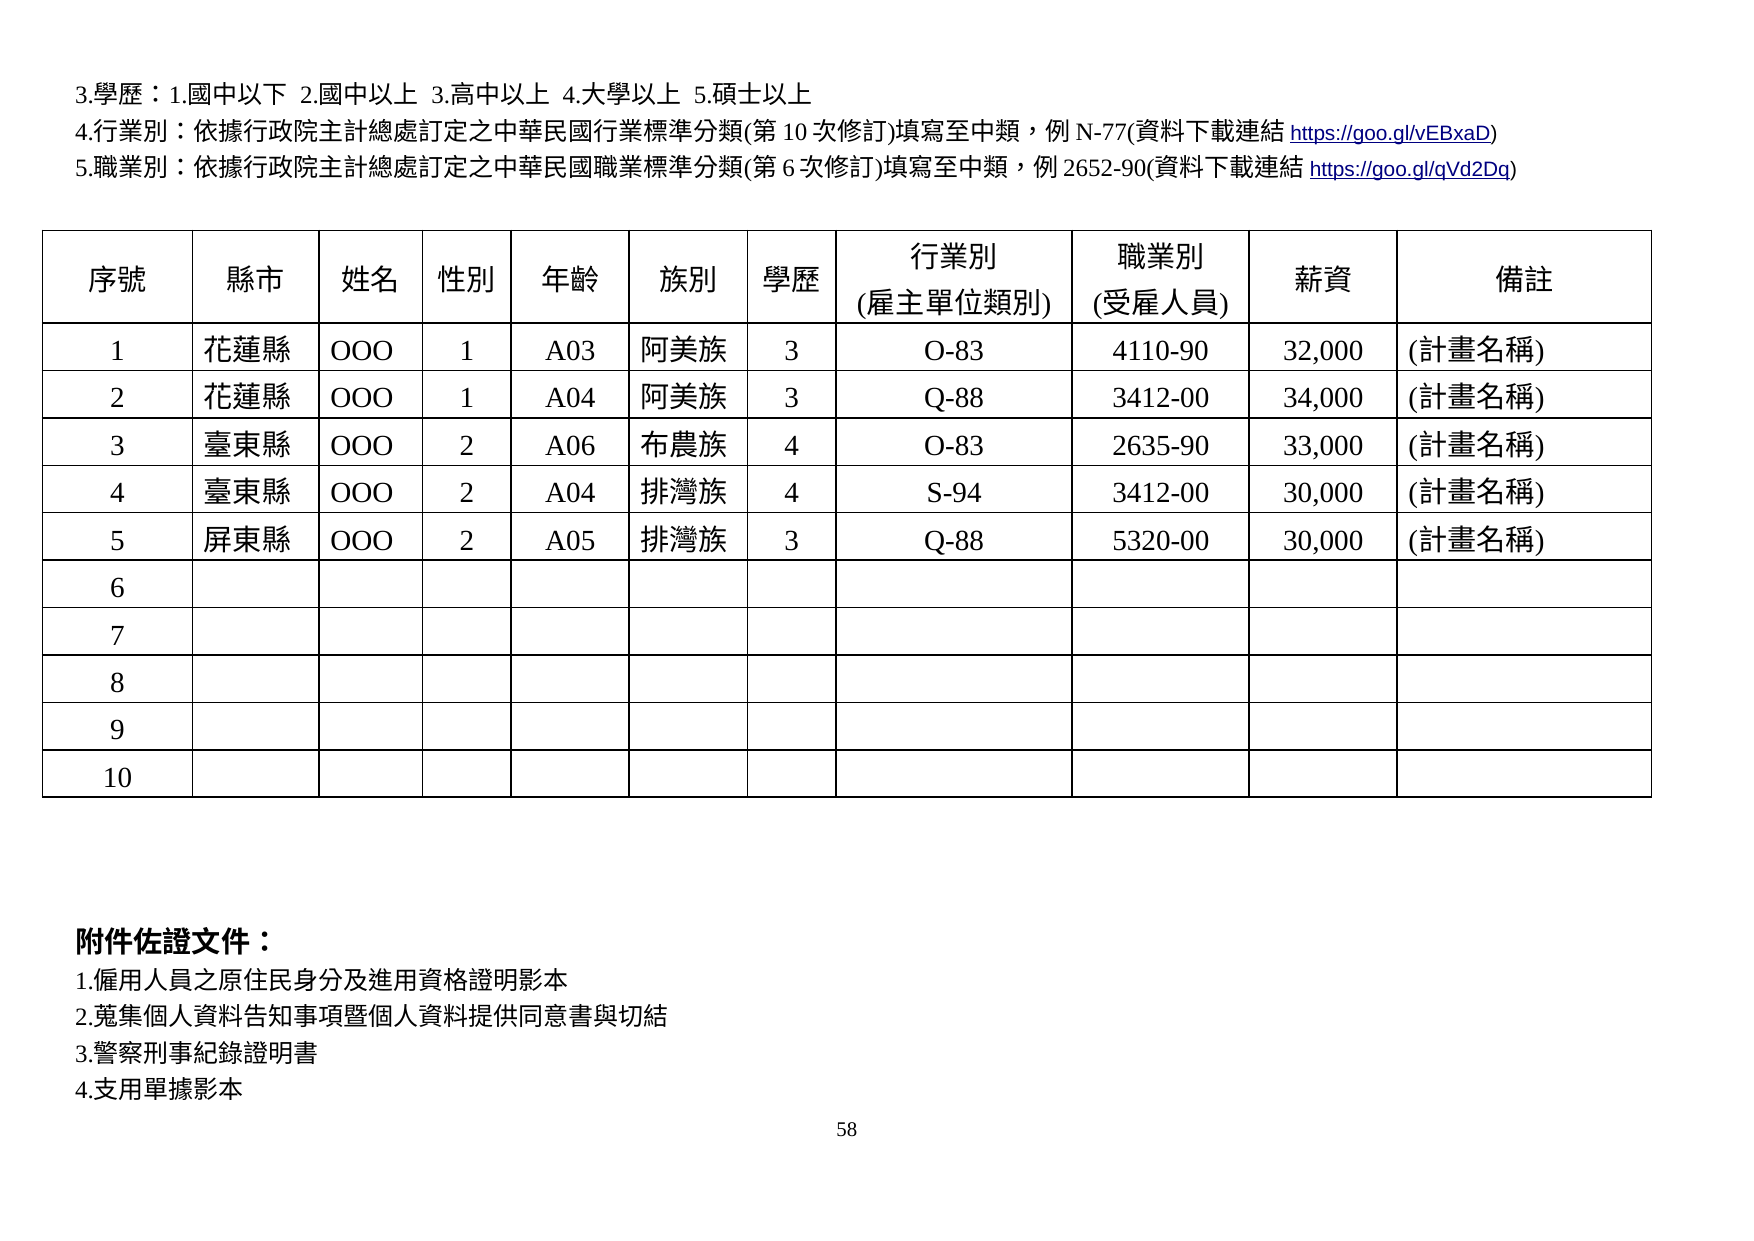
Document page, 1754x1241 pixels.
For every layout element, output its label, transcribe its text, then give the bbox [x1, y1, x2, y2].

table_cell [1398, 561, 1651, 607]
text 3.警察刑事紀錄證明書 [75, 1033, 1618, 1069]
table_cell 布農族 [630, 419, 747, 464]
table_cell A05 [512, 513, 628, 559]
table_cell 2 [43, 371, 192, 417]
text 5.職業別：依據行政院主計總處訂定之中華民國職業標準分類(第6次修訂)填寫至中類，例2652-90(資料下載連結https://goo.gl/qVd2Dq) [75, 147, 1618, 184]
table_cell A06 [512, 419, 628, 464]
table_header 姓名 [320, 231, 422, 322]
table_cell [1398, 751, 1651, 796]
table_cell 7 [43, 608, 192, 654]
table_cell 2 [423, 466, 510, 512]
table_cell 10 [43, 751, 192, 796]
table_cell 3412-00 [1073, 466, 1248, 512]
table_cell [193, 703, 318, 749]
table_header 職業別 (受雇人員) [1073, 231, 1248, 322]
table_cell [423, 751, 510, 796]
table_cell 臺東縣 [193, 466, 318, 512]
table_header 薪資 [1250, 231, 1396, 322]
table_cell [837, 608, 1071, 654]
table_cell 30,000 [1250, 513, 1396, 559]
table_cell [837, 561, 1071, 607]
table_cell 1 [43, 324, 192, 370]
table_cell [193, 656, 318, 701]
table_cell [193, 561, 318, 607]
table_header 學歷 [748, 231, 835, 322]
text 1.僱用人員之原住民身分及進用資格證明影本 [75, 961, 1618, 997]
table_cell [193, 608, 318, 654]
table_cell [1073, 656, 1248, 701]
table_cell [837, 751, 1071, 796]
table_cell (計畫名稱) [1398, 324, 1651, 370]
table_cell OOO [320, 466, 422, 512]
table_cell 阿美族 [630, 371, 747, 417]
table_header 備註 [1398, 231, 1651, 322]
table_cell A04 [512, 371, 628, 417]
table_cell (計畫名稱) [1398, 419, 1651, 464]
table_cell [1398, 703, 1651, 749]
text 4.行業別：依據行政院主計總處訂定之中華民國行業標準分類(第10次修訂)填寫至中類，例N-77(資料下載連結https://goo.gl/vEBxaD) [75, 111, 1618, 147]
table_cell 2 [423, 419, 510, 464]
table_cell OOO [320, 513, 422, 559]
table_cell (計畫名稱) [1398, 513, 1651, 559]
table_cell OOO [320, 371, 422, 417]
table_cell O-83 [837, 419, 1071, 464]
table_cell [1250, 751, 1396, 796]
table_cell 1 [423, 324, 510, 370]
table_cell [512, 703, 628, 749]
table_cell 6 [43, 561, 192, 607]
table_cell A04 [512, 466, 628, 512]
table_cell [1073, 561, 1248, 607]
table_cell A03 [512, 324, 628, 370]
text 4.支用單據影本 [75, 1069, 1618, 1106]
table_cell 排灣族 [630, 466, 747, 512]
table_cell 屏東縣 [193, 513, 318, 559]
table_cell 30,000 [1250, 466, 1396, 512]
table_header 行業別 (雇主單位類別) [837, 231, 1071, 322]
table_header 序號 [43, 231, 192, 322]
table_cell OOO [320, 324, 422, 370]
table_cell [748, 656, 835, 701]
table_cell [630, 703, 747, 749]
table_cell S-94 [837, 466, 1071, 512]
table_cell [423, 608, 510, 654]
table_cell [320, 703, 422, 749]
table_cell [1073, 703, 1248, 749]
text 2.蒐集個人資料告知事項暨個人資料提供同意書與切結 [75, 997, 1618, 1033]
table_cell 排灣族 [630, 513, 747, 559]
table_cell 4 [43, 466, 192, 512]
table_cell Q-88 [837, 371, 1071, 417]
table_cell [630, 751, 747, 796]
text 附件佐證文件： [75, 918, 1618, 961]
table_header 族別 [630, 231, 747, 322]
table_cell [1073, 751, 1248, 796]
table_cell [1250, 608, 1396, 654]
table_cell [512, 656, 628, 701]
table_cell 3 [748, 513, 835, 559]
table_cell 4 [748, 466, 835, 512]
table_cell 3412-00 [1073, 371, 1248, 417]
table_cell [837, 703, 1071, 749]
table_cell [423, 656, 510, 701]
table_cell 9 [43, 703, 192, 749]
table_cell [512, 561, 628, 607]
table_cell 臺東縣 [193, 419, 318, 464]
table_cell [512, 608, 628, 654]
table_cell [748, 703, 835, 749]
table_cell [423, 703, 510, 749]
table_cell (計畫名稱) [1398, 466, 1651, 512]
table_cell O-83 [837, 324, 1071, 370]
table_header 性別 [423, 231, 510, 322]
table_cell 8 [43, 656, 192, 701]
table_cell OOO [320, 419, 422, 464]
table_cell 4 [748, 419, 835, 464]
table_cell 5320-00 [1073, 513, 1248, 559]
table_header 年齡 [512, 231, 628, 322]
table_cell [1398, 608, 1651, 654]
table_cell [630, 608, 747, 654]
table_cell 4110-90 [1073, 324, 1248, 370]
table_cell 3 [748, 324, 835, 370]
table_cell [748, 751, 835, 796]
table_cell 花蓮縣 [193, 371, 318, 417]
table_cell [748, 561, 835, 607]
table_cell [193, 751, 318, 796]
table_cell [320, 608, 422, 654]
table_cell [748, 608, 835, 654]
table_cell 3 [748, 371, 835, 417]
table_cell [837, 656, 1071, 701]
table_cell [1250, 561, 1396, 607]
table_cell 32,000 [1250, 324, 1396, 370]
table_cell 2635-90 [1073, 419, 1248, 464]
table_cell 2 [423, 513, 510, 559]
table_cell 1 [423, 371, 510, 417]
table_cell [320, 656, 422, 701]
table_cell [1250, 656, 1396, 701]
table_cell [320, 751, 422, 796]
table_cell 33,000 [1250, 419, 1396, 464]
table_cell [423, 561, 510, 607]
table_cell [1073, 608, 1248, 654]
table_header 縣市 [193, 231, 318, 322]
table_cell 34,000 [1250, 371, 1396, 417]
table_cell Q-88 [837, 513, 1071, 559]
table_cell [630, 561, 747, 607]
table_cell 花蓮縣 [193, 324, 318, 370]
table_cell 5 [43, 513, 192, 559]
text 3.學歷：1.國中以下 2.國中以上 3.高中以上 4.大學以上 5.碩士以上 [75, 75, 1618, 111]
table_cell [512, 751, 628, 796]
table_cell (計畫名稱) [1398, 371, 1651, 417]
table_cell 阿美族 [630, 324, 747, 370]
table_cell [1398, 656, 1651, 701]
table_cell [630, 656, 747, 701]
table_cell [1250, 703, 1396, 749]
table_cell [320, 561, 422, 607]
table_cell 3 [43, 419, 192, 464]
